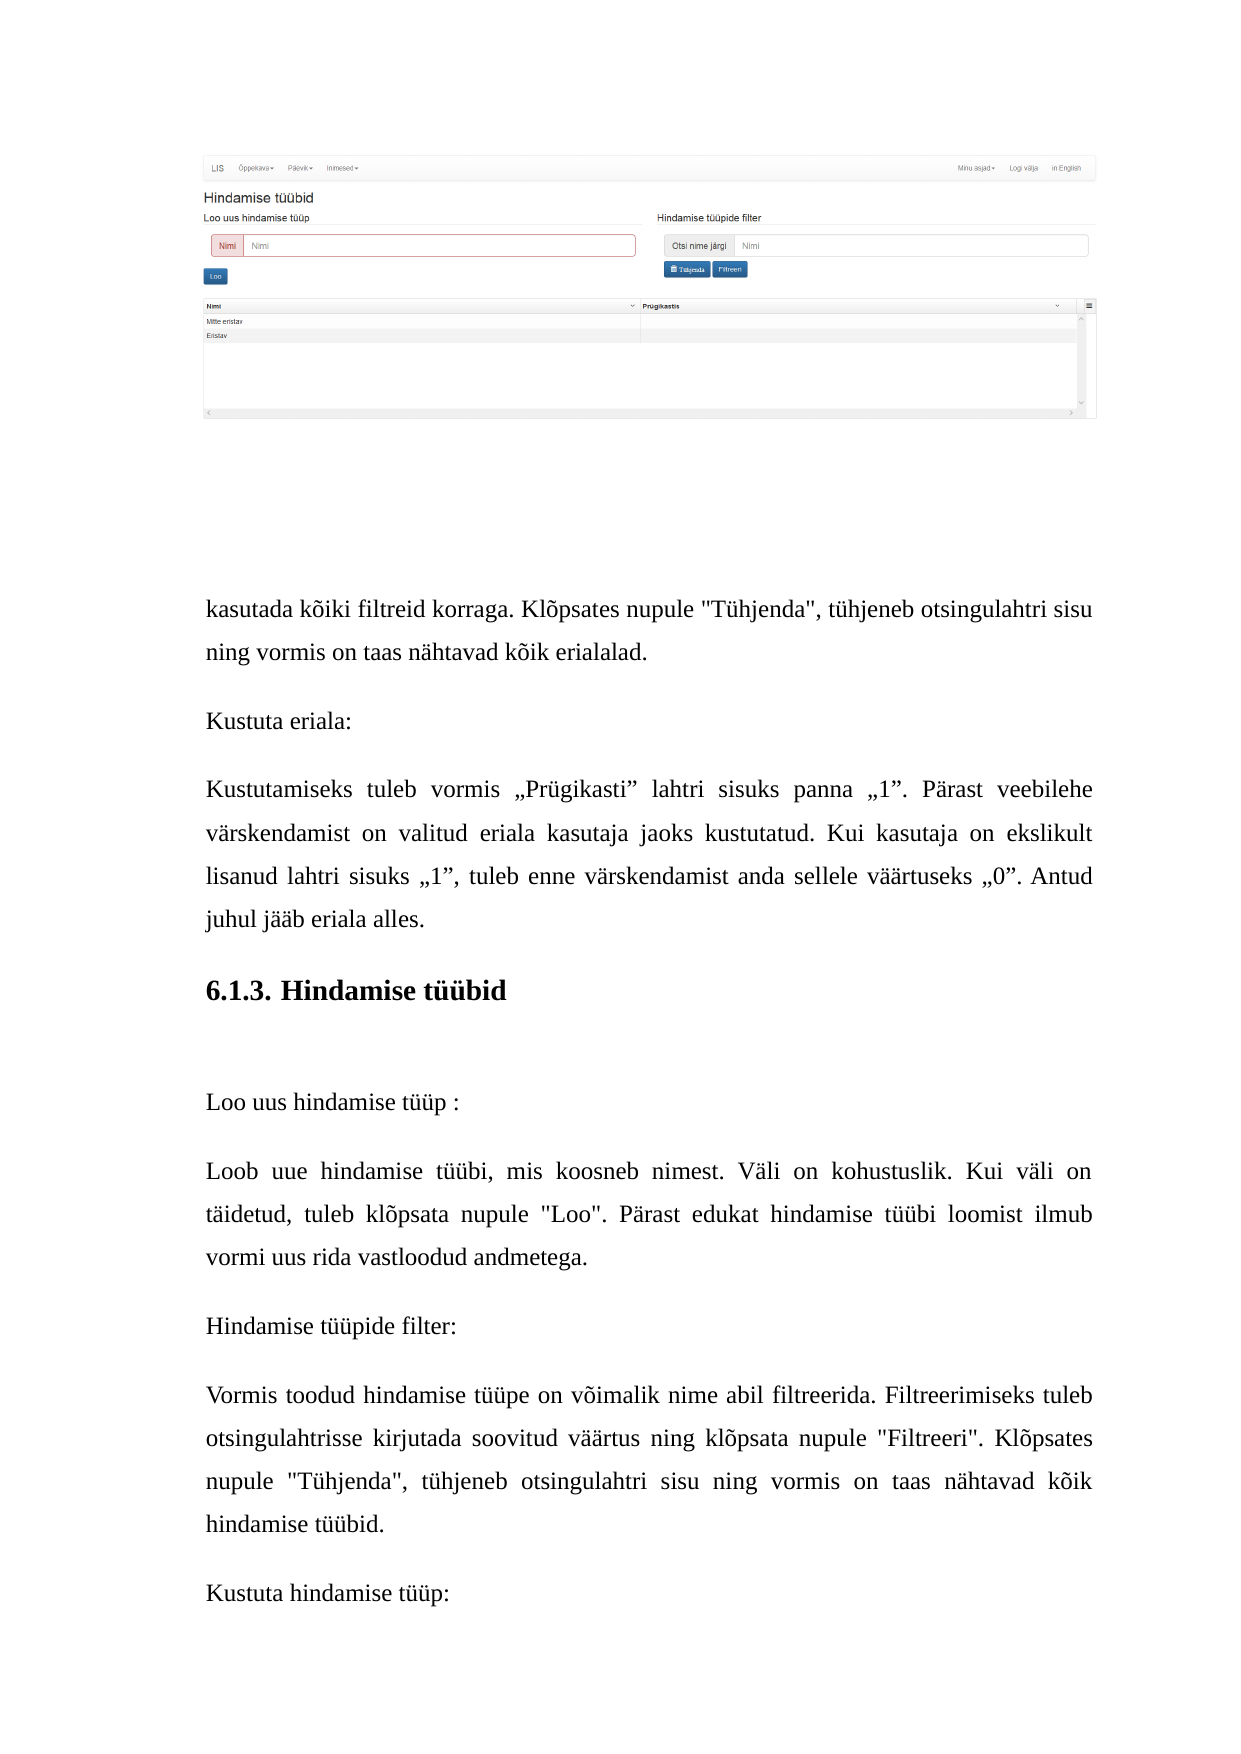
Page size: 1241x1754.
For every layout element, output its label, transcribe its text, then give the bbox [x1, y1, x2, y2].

text Loob uue hindamise tüübi, mis koosneb nimest. Väli on kohustuslik. Kui väli on täidetud, tuleb klõpsata nupule "Loo". Pärast edukat hindamise tüübi loomist ilmub vormi uus rida vastloodud andmetega. [206, 1156, 1093, 1271]
picture [194, 147, 1104, 580]
text Vormis toodud hindamise tüüpe on võimalik nime abil filtreerida. Filtreerimiseks tuleb otsingulahtrisse kirjutada soovitud väärtus ning klõpsata nupule "Filtreeri". Klõpsates nupule "Tühjenda", tühjeneb otsingulahtri sisu ning vormis on taas nähtavad kõik hindamise tüübid. [206, 1380, 1093, 1538]
text Loo uus hindamise tüüp : [206, 1087, 1093, 1116]
subtitle Hindamise tüübid [206, 973, 1093, 1006]
text Hindamise tüüpide filter: [206, 1311, 1093, 1340]
text Kustutamiseks tuleb vormis „Prügikasti” lahtri sisuks panna „1”. Pärast veebilehe värskendamist on valitud eriala kasutaja jaoks kustutatud. Kui kasutaja on ekslikult lisanud lahtri sisuks „1”, tuleb enne värskendamist anda sellele väärtuseks „0”. Antud juhul jääb eriala alles. [206, 774, 1093, 933]
text Kustuta eriala: [206, 706, 1093, 735]
text kasutada kõiki filtreid korraga. Klõpsates nupule "Tühjenda", tühjeneb otsingulahtri sisu ning vormis on taas nähtavad kõik erialalad. [206, 580, 1093, 666]
text Kustuta hindamise tüüp: [206, 1578, 1093, 1606]
